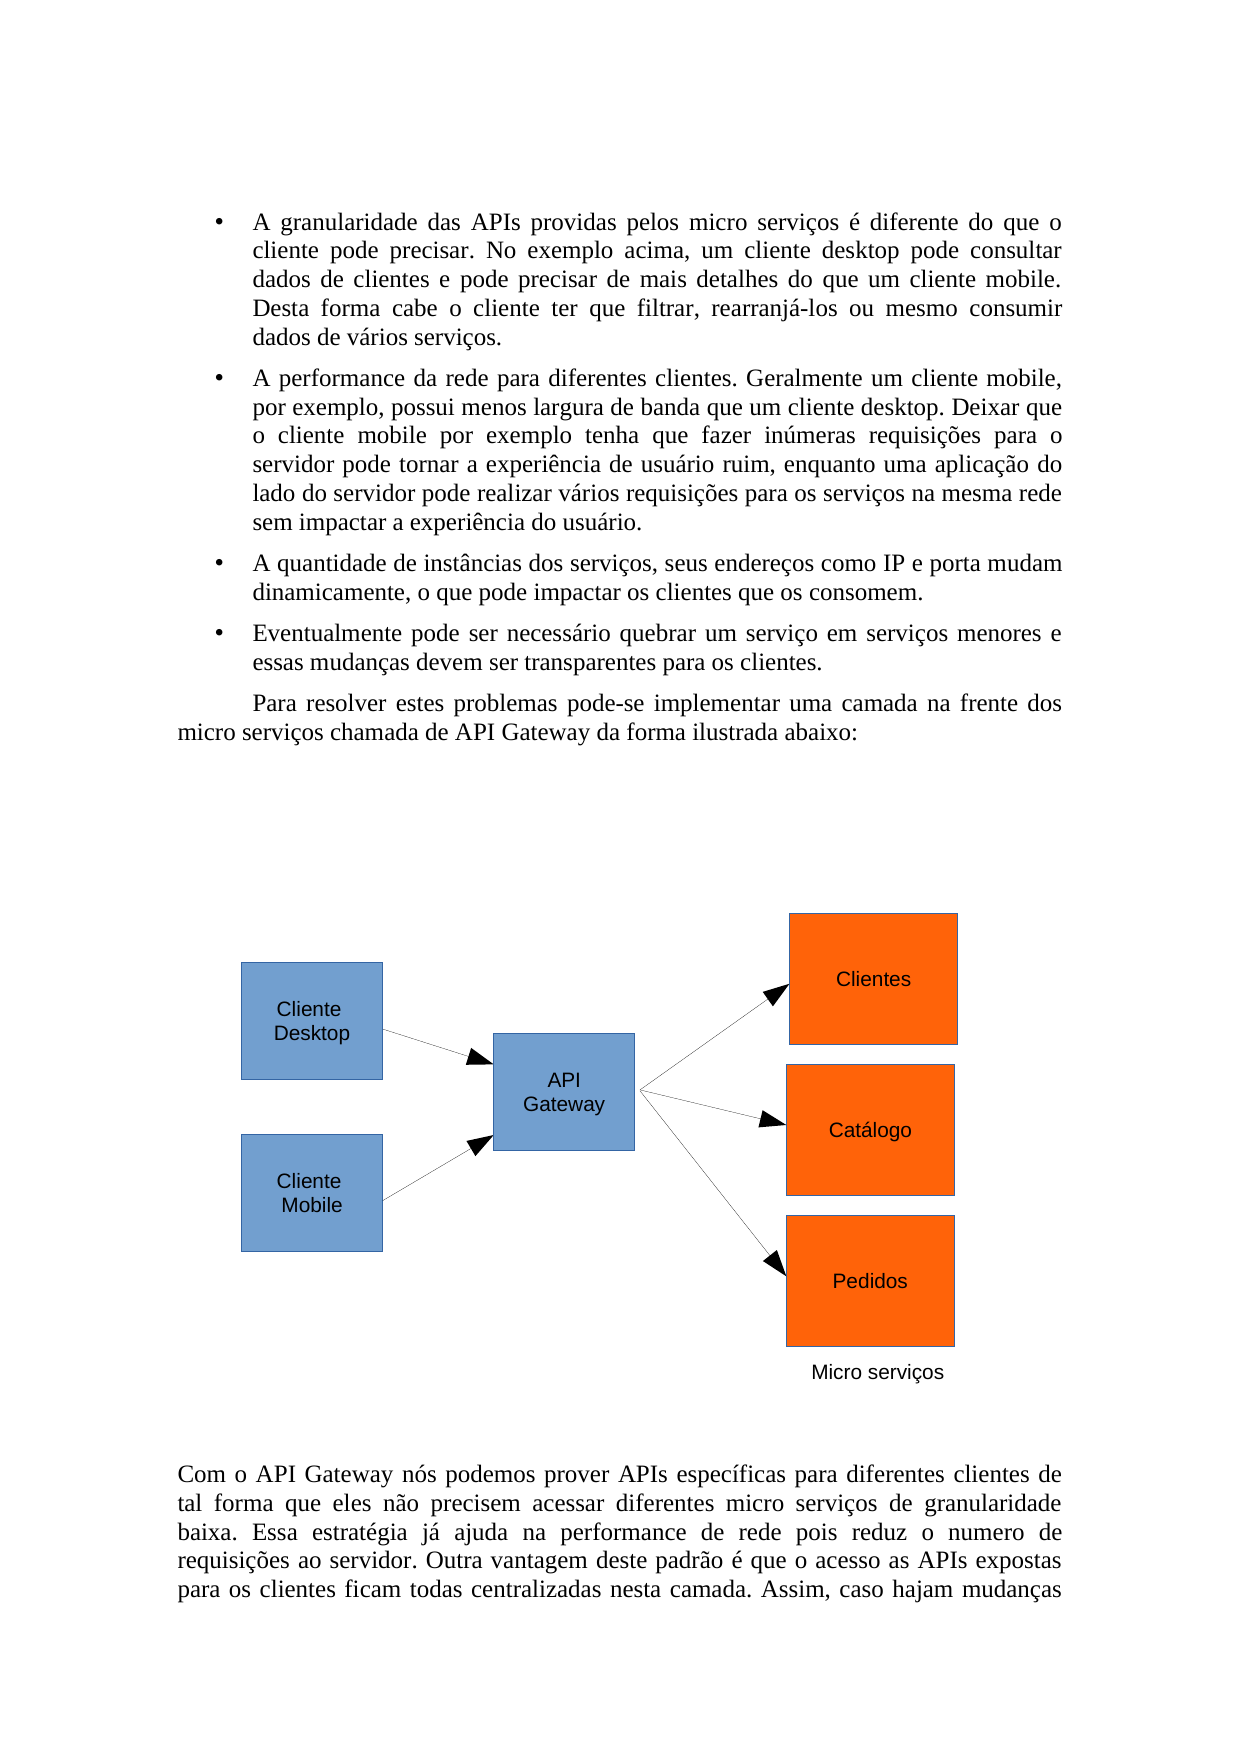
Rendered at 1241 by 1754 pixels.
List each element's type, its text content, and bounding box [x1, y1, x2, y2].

text Para resolver estes problemas pode-se implementar uma camada na frente dos micro serviços chamada de API Gateway da forma ilustrada abaixo: [177, 688, 1063, 746]
list A quantidade de instâncias dos serviços, seus endereços como IP e porta mudam dinamicamente, o que pode impactar os clientes que os consomem. [215, 548, 1063, 606]
list A granularidade das APIs providas pelos micro serviços é diferente do que o cliente pode precisar. No exemplo acima, um cliente desktop pode consultar dados de clientes e pode precisar de mais detalhes do que um cliente mobile. Desta forma cabe o cliente ter que filtrar, rearranjá-los ou mesmo consumir dados de vários serviços. [215, 207, 1063, 351]
text Com o API Gateway nós podemos prover APIs específicas para diferentes clientes de tal forma que eles não precisem acessar diferentes micro serviços de granularidade baixa. Essa estratégia já ajuda na performance de rede pois reduz o numero de requisições ao servidor. Outra vantagem deste padrão é que o acesso as APIs expostas para os clientes ficam todas centralizadas nesta camada. Assim, caso hajam mudanças [177, 1459, 1063, 1603]
list Eventualmente pode ser necessário quebrar um serviço em serviços menores e essas mudanças devem ser transparentes para os clientes. [215, 618, 1063, 676]
list A performance da rede para diferentes clientes. Geralmente um cliente mobile, por exemplo, possui menos largura de banda que um cliente desktop. Deixar que o cliente mobile por exemplo tenha que fazer inúmeras requisições para o servidor pode tornar a experiência de usuário ruim, enquanto uma aplicação do lado do servidor pode realizar vários requisições para os serviços na mesma rede sem impactar a experiência do usuário. [215, 363, 1063, 536]
